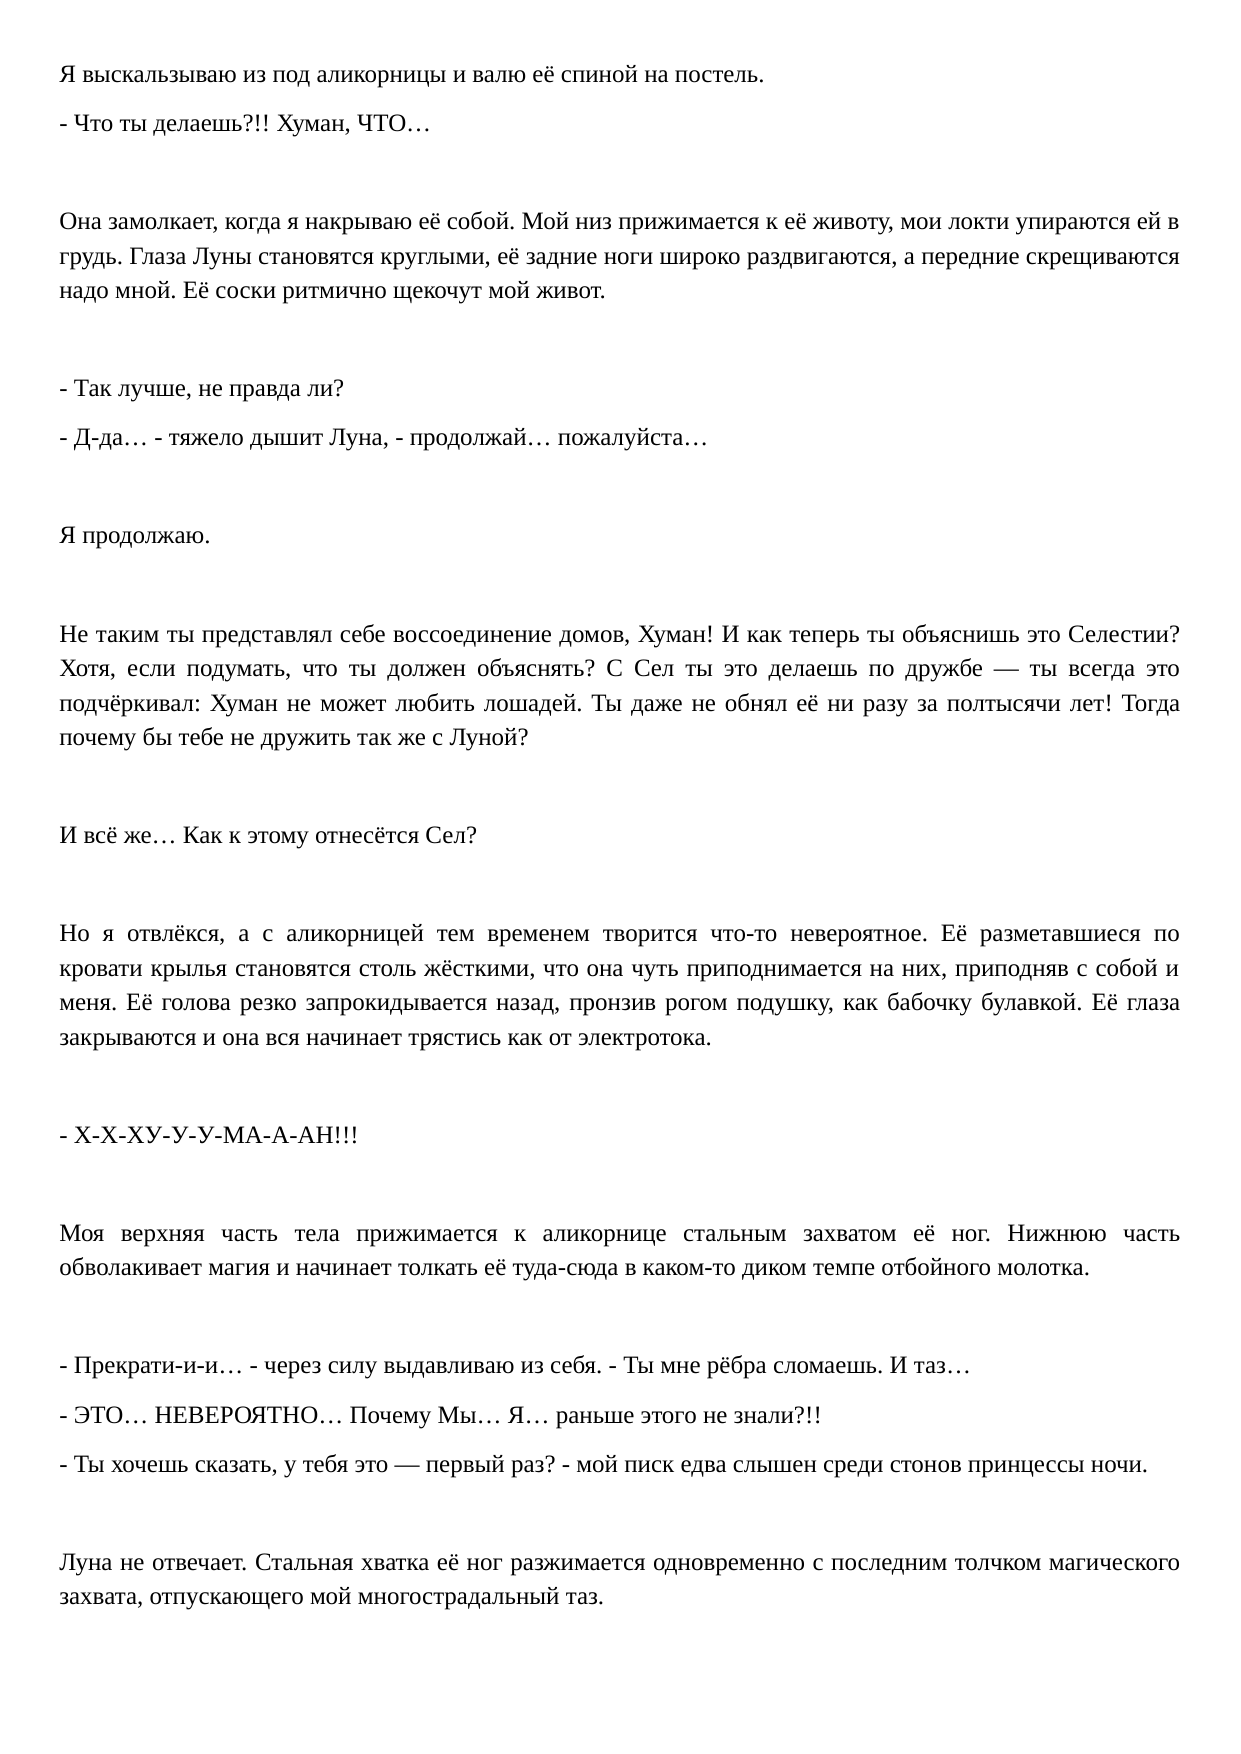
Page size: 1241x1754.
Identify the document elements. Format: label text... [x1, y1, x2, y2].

text Не таким ты представлял себе воссоединение домов, Хуман! И как теперь ты объяснишь это Селестии? Хотя, если подумать, что ты должен объяснять? С Сел ты это делаешь по дружбе — ты всегда это подчёркивал: Хуман не может любить лошадей. Ты даже не обнял её ни разу за полтысячи лет! Тогда почему бы тебе не дружить так же с Луной? [59, 619, 1181, 751]
text Моя верхняя часть тела прижимается к аликорнице стальным захватом её ног. Нижнюю часть обволакивает магия и начинает толкать её туда-сюда в каком-то диком темпе отбойного молотка. [59, 1218, 1181, 1281]
text Она замолкает, когда я накрываю её собой. Мой низ прижимается к её животу, мои локти упираются ей в грудь. Глаза Луны становятся круглыми, её задние ноги широко раздвигаются, а передние скрещиваются надо мной. Её соски ритмично щекочут мой живот. [59, 206, 1181, 304]
text Я продолжаю. [59, 521, 1181, 549]
text Но я отвлёкся, а с аликорницей тем временем творится что-то невероятное. Её разметавшиеся по кровати крылья становятся столь жёсткими, что она чуть приподнимается на них, приподняв с собой и меня. Её голова резко запрокидывается назад, пронзив рогом подушку, как бабочку булавкой. Её глаза закрываются и она вся начинает трястись как от электротока. [59, 918, 1181, 1051]
text - Д-да… - тяжело дышит Луна, - продолжай… пожалуйста… [59, 422, 1181, 451]
text - Х-Х-ХУ-У-У-МА-А-АН!!! [59, 1120, 1181, 1149]
text - Прекрати-и-и… - через силу выдавливаю из себя. - Ты мне рёбра сломаешь. И таз… [59, 1351, 1181, 1379]
text - Ты хочешь сказать, у тебя это — первый раз? - мой писк едва слышен среди стонов принцессы ночи. [59, 1449, 1181, 1477]
text И всё же… Как к этому отнесётся Сел? [59, 820, 1181, 849]
text Я выскальзываю из под аликорницы и валю её спиной на постель. [59, 59, 1181, 88]
text - Так лучше, не правда ли? [59, 373, 1181, 402]
text - Что ты делаешь?!! Хуман, ЧТО… [59, 108, 1181, 137]
text Луна не отвечает. Стальная хватка её ног разжимается одновременно с последним толчком магического захвата, отпускающего мой многострадальный таз. [59, 1547, 1181, 1610]
text - ЭТО… НЕВЕРОЯТНО… Почему Мы… Я… раньше этого не знали?!! [59, 1400, 1181, 1428]
